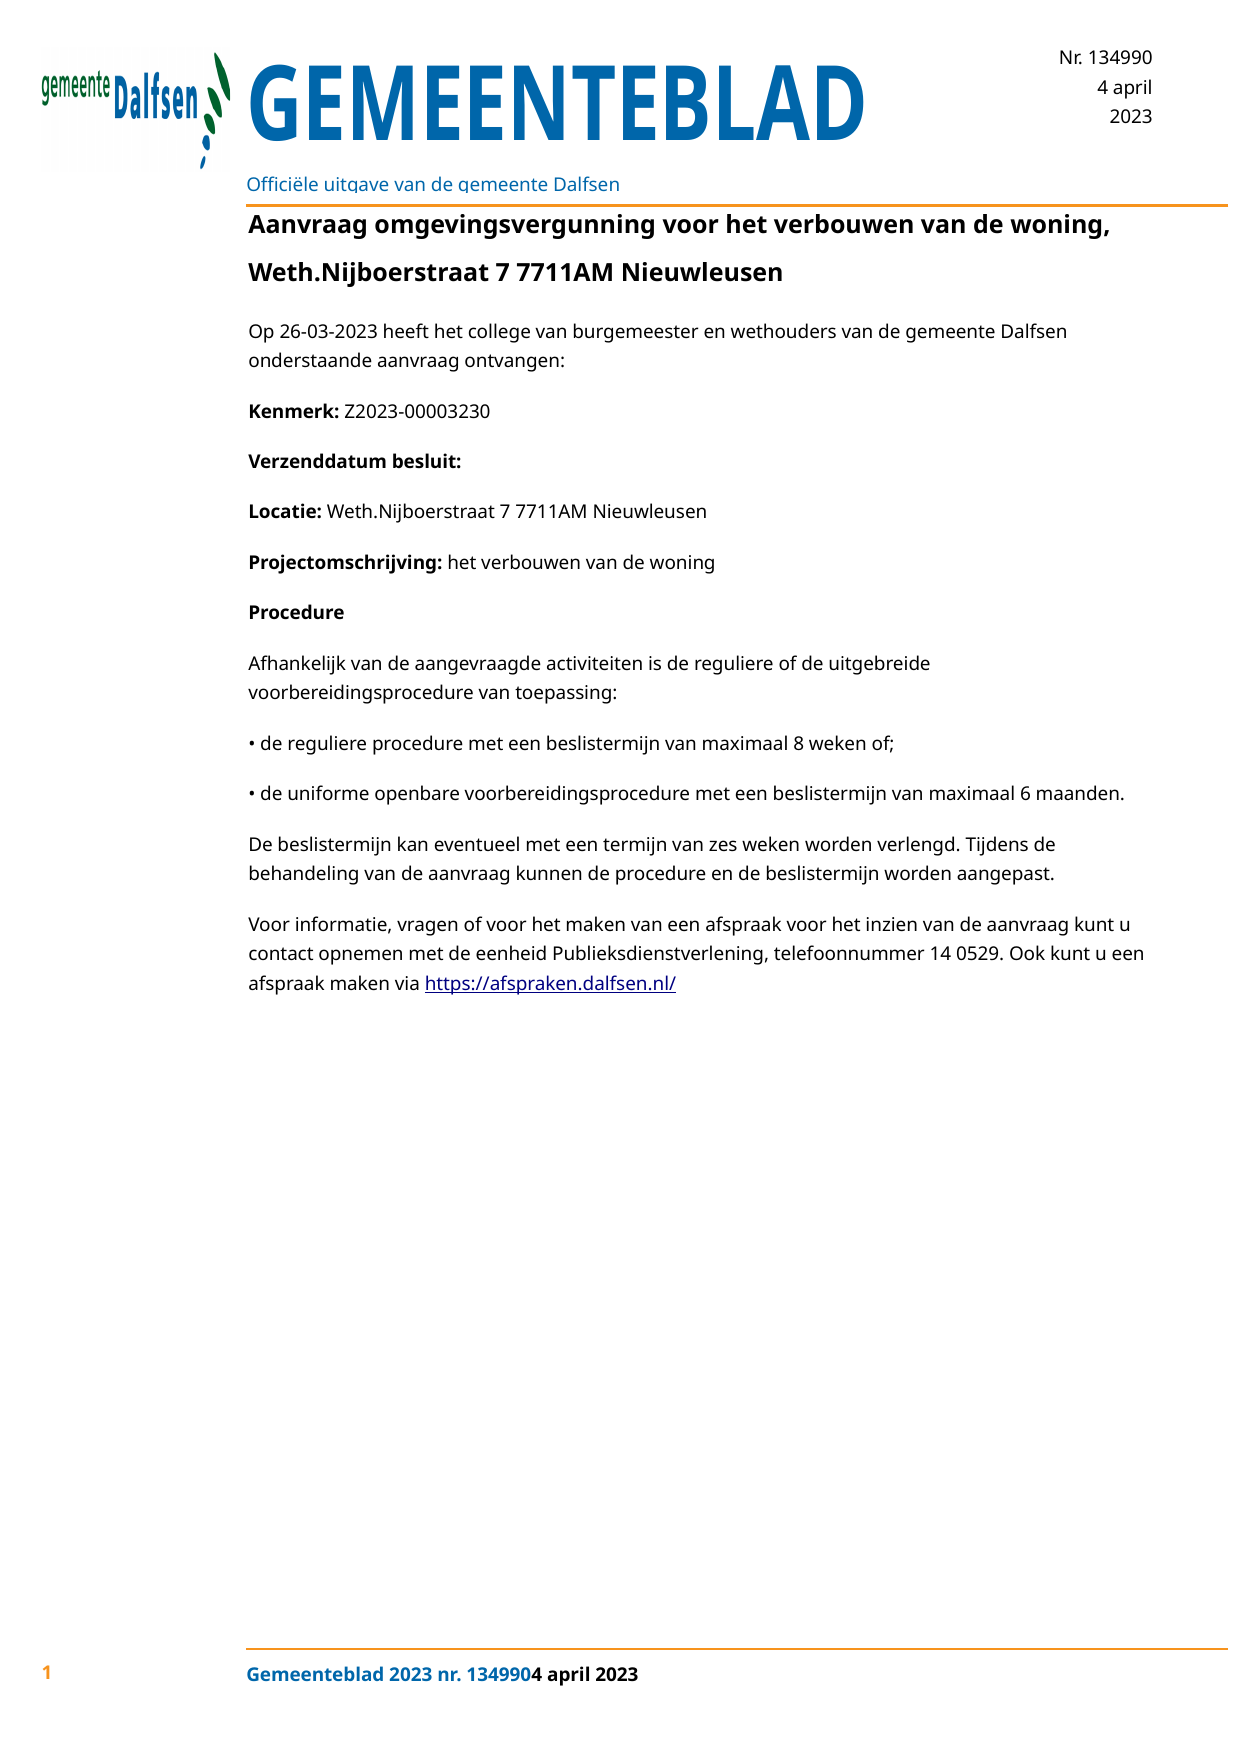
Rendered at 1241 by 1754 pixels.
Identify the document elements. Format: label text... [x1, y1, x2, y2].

text Kenmerk: Z2023-00003230 [248, 398, 1152, 424]
text Op 26-03-2023 heeft het college van burgemeester en wethouders van de gemeente Dalfsen onderstaande aanvraag ontvangen: [248, 318, 1152, 373]
text Projectomschrijving: het verbouwen van de woning [248, 549, 1152, 575]
picture [41, 47, 231, 172]
text Locatie: Weth.Nijboerstraat 7 7711AM Nieuwleusen [248, 499, 1152, 524]
text De beslistermijn kan eventueel met een termijn van zes weken worden verlengd. Tijdens de behandeling van de aanvraag kunnen de procedure en de beslistermijn worden aangepast. [248, 831, 1152, 886]
text Verzenddatum besluit: [248, 448, 1152, 474]
text • de uniforme openbare voorbereidingsprocedure met een beslistermijn van maximaal 6 maanden. [248, 780, 1152, 806]
text Procedure [248, 599, 1152, 625]
text Aanvraag omgevingsvergunning voor het verbouwen van de woning, Weth.Nijboerstraat 7 7711AM Nieuwleusen [248, 207, 1152, 288]
text Afhankelijk van de aangevraagde activiteiten is de reguliere of de uitgebreide voorbereidingsprocedure van toepassing: [248, 650, 1152, 705]
text • de reguliere procedure met een beslistermijn van maximaal 8 weken of; [248, 730, 1152, 756]
text Voor informatie, vragen of voor het maken van een afspraak voor het inzien van de aanvraag kunt u contact opnemen met de eenheid Publieksdienstverlening, telefoonnummer 14 0529. Ook kunt u een afspraak maken via https://afspraken.dalfsen.nl/ [248, 911, 1152, 996]
